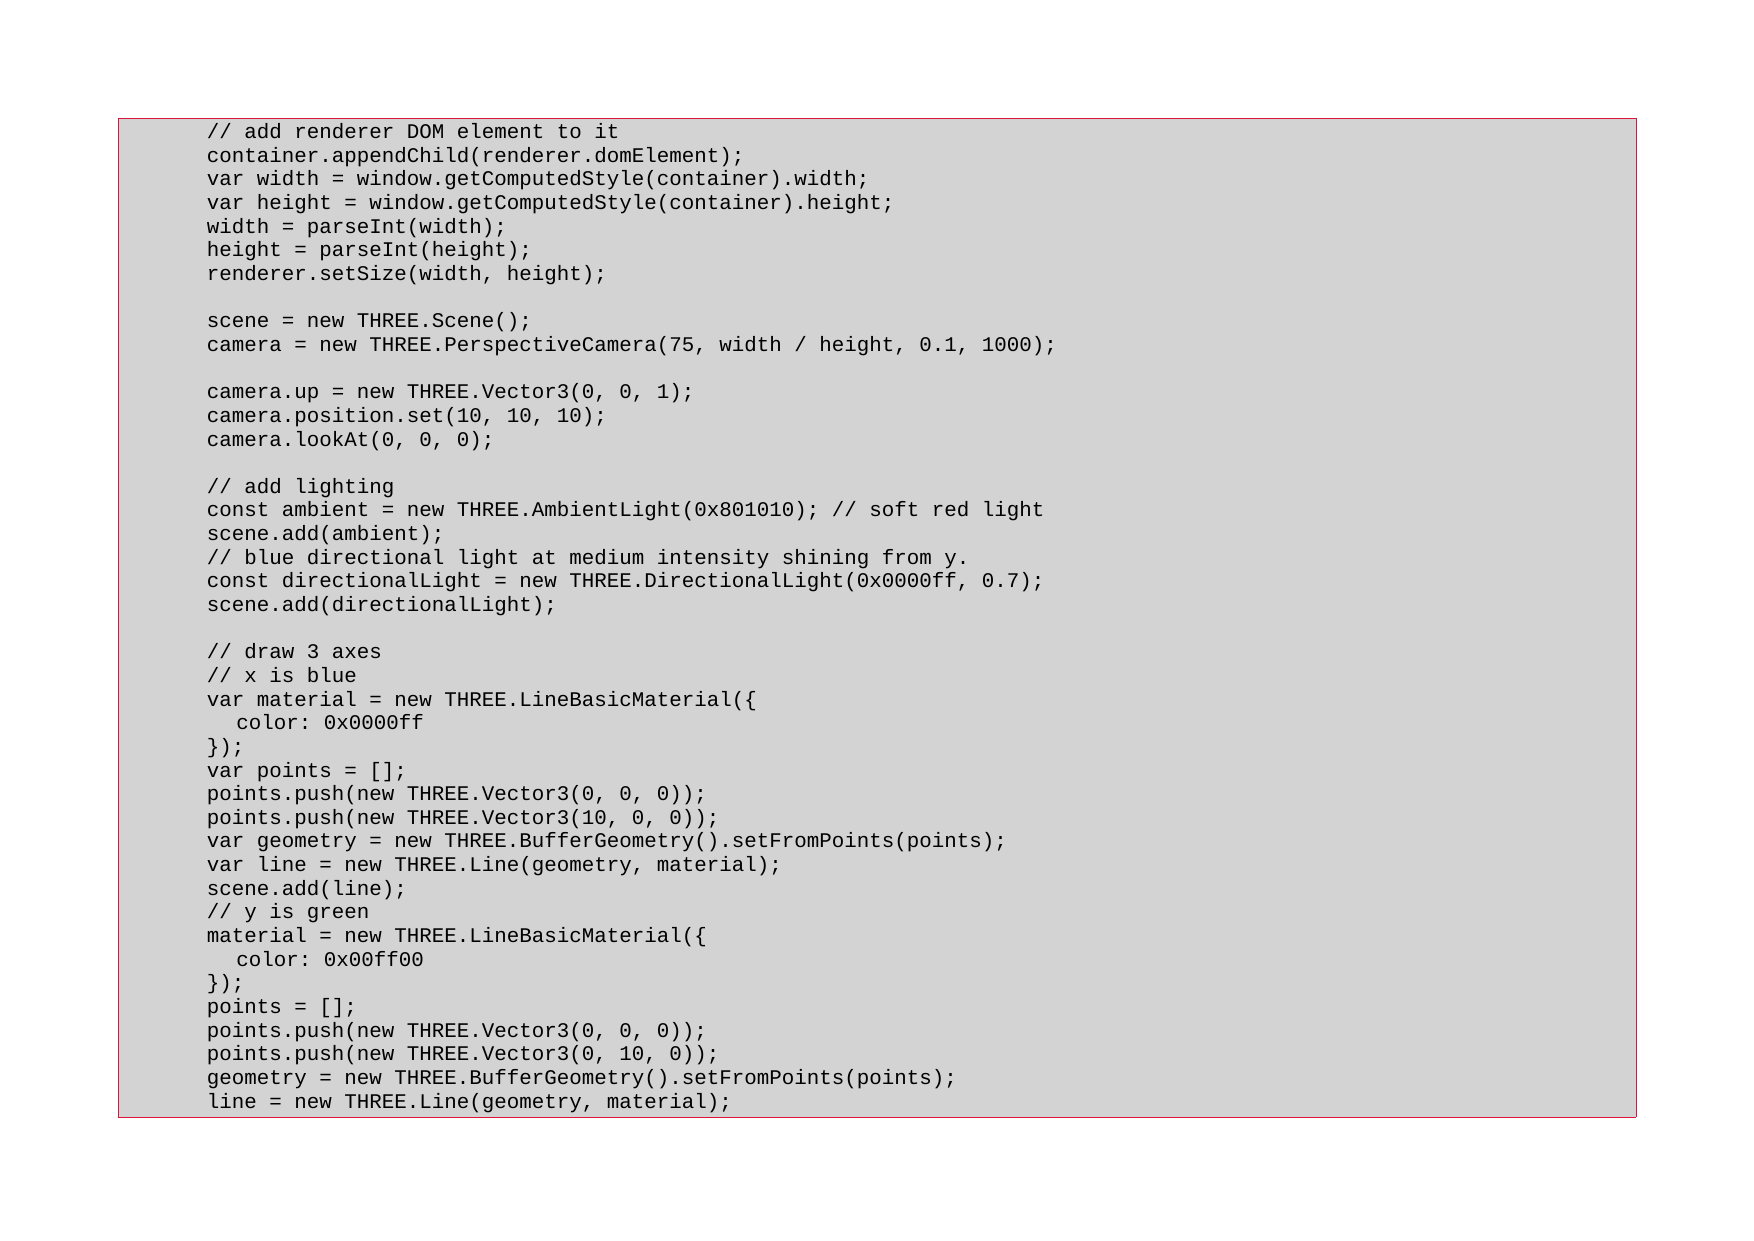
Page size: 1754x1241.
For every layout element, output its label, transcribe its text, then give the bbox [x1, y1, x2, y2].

text scene = new THREE.Scene(); [119, 307, 1636, 331]
text camera = new THREE.PerspectiveCamera(75, width / height, 0.1, 1000); [119, 331, 1636, 354]
text // add renderer DOM element to it [119, 119, 1636, 142]
text const ambient = new THREE.AmbientLight(0x801010); // soft red light [119, 496, 1636, 520]
text // blue directional light at medium intensity shining from y. [119, 544, 1636, 567]
text // x is blue [119, 662, 1636, 686]
text width = parseInt(width); [119, 213, 1636, 236]
text geometry = new THREE.BufferGeometry().setFromPoints(points); [119, 1064, 1636, 1088]
text }); [119, 969, 1636, 993]
text var height = window.getComputedStyle(container).height; [119, 189, 1636, 213]
text var material = new THREE.LineBasicMaterial({ [119, 686, 1636, 709]
text points.push(new THREE.Vector3(10, 0, 0)); [119, 804, 1636, 827]
text material = new THREE.LineBasicMaterial({ [119, 922, 1636, 946]
text scene.add(line); [119, 875, 1636, 898]
text points.push(new THREE.Vector3(0, 0, 0)); [119, 780, 1636, 804]
text // add lighting [119, 473, 1636, 496]
text height = parseInt(height); [119, 236, 1636, 260]
text var width = window.getComputedStyle(container).width; [119, 165, 1636, 189]
text container.appendChild(renderer.domElement); [119, 142, 1636, 165]
text line = new THREE.Line(geometry, material); [119, 1088, 1636, 1117]
text points.push(new THREE.Vector3(0, 0, 0)); [119, 1017, 1636, 1040]
text points.push(new THREE.Vector3(0, 10, 0)); [119, 1040, 1636, 1064]
text var geometry = new THREE.BufferGeometry().setFromPoints(points); [119, 827, 1636, 851]
text camera.up = new THREE.Vector3(0, 0, 1); [119, 378, 1636, 402]
text }); [119, 733, 1636, 757]
text color: 0x00ff00 [119, 946, 1636, 969]
text camera.position.set(10, 10, 10); [119, 402, 1636, 426]
text // y is green [119, 898, 1636, 922]
text scene.add(ambient); [119, 520, 1636, 544]
text color: 0x0000ff [119, 709, 1636, 733]
text scene.add(directionalLight); [119, 591, 1636, 615]
text renderer.setSize(width, height); [119, 260, 1636, 284]
text const directionalLight = new THREE.DirectionalLight(0x0000ff, 0.7); [119, 567, 1636, 591]
text points = []; [119, 993, 1636, 1017]
text // draw 3 axes [119, 638, 1636, 662]
text var line = new THREE.Line(geometry, material); [119, 851, 1636, 875]
text camera.lookAt(0, 0, 0); [119, 426, 1636, 449]
text var points = []; [119, 757, 1636, 780]
